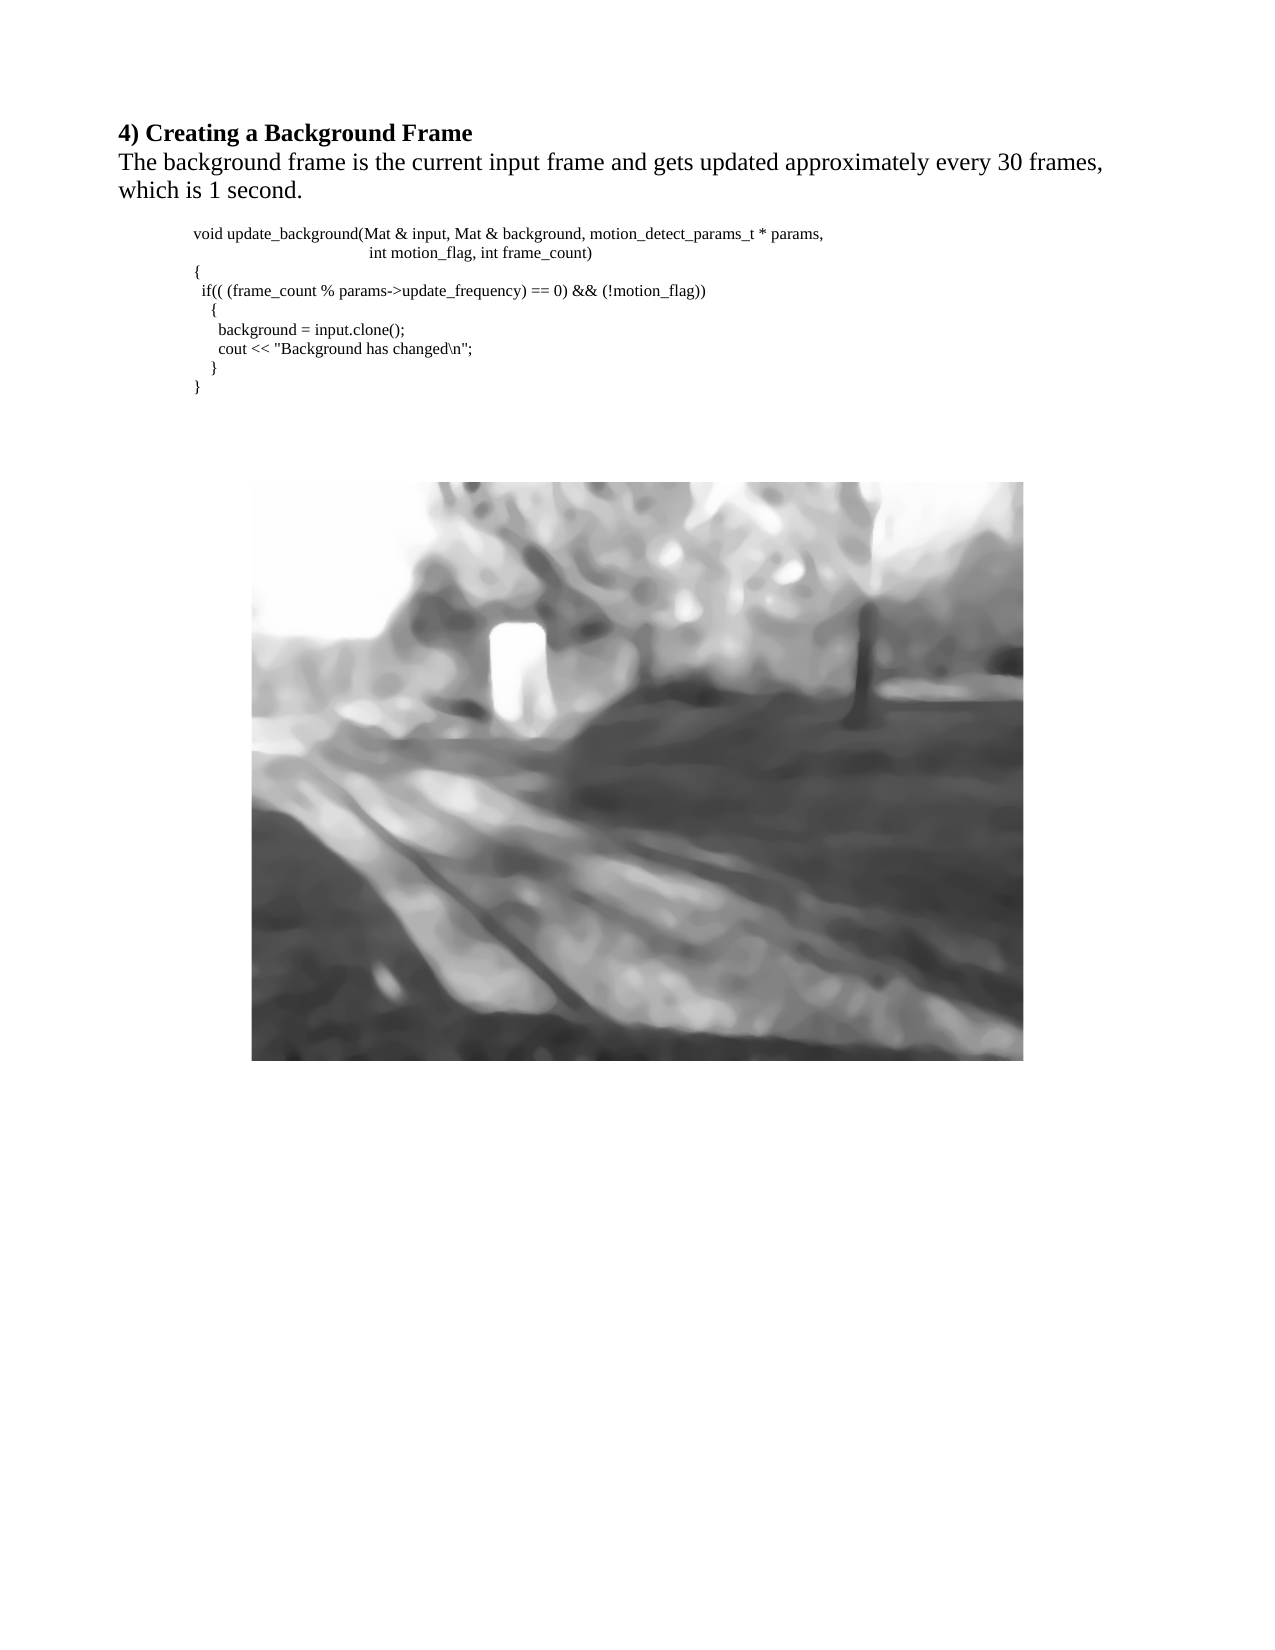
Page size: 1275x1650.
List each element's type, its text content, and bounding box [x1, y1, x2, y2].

text { [118, 300, 1157, 319]
text The background frame is the current input frame and gets updated approximately every 30 frames, which is 1 second. [118, 147, 1157, 204]
text 4) Creating a Background Frame [118, 118, 1157, 147]
text { [118, 262, 1157, 281]
text void update_background(Mat & input, Mat & background, motion_detect_params_t * params, [118, 223, 1157, 243]
picture [251, 482, 1024, 1061]
text cout << "Background has changed\n"; [118, 338, 1157, 358]
text if(( (frame_count % params->update_frequency) == 0) && (!motion_flag)) [118, 281, 1157, 300]
text } [118, 377, 1157, 396]
text } [118, 358, 1157, 377]
text background = input.clone(); [118, 319, 1157, 338]
text int motion_flag, int frame_count) [118, 243, 1157, 262]
